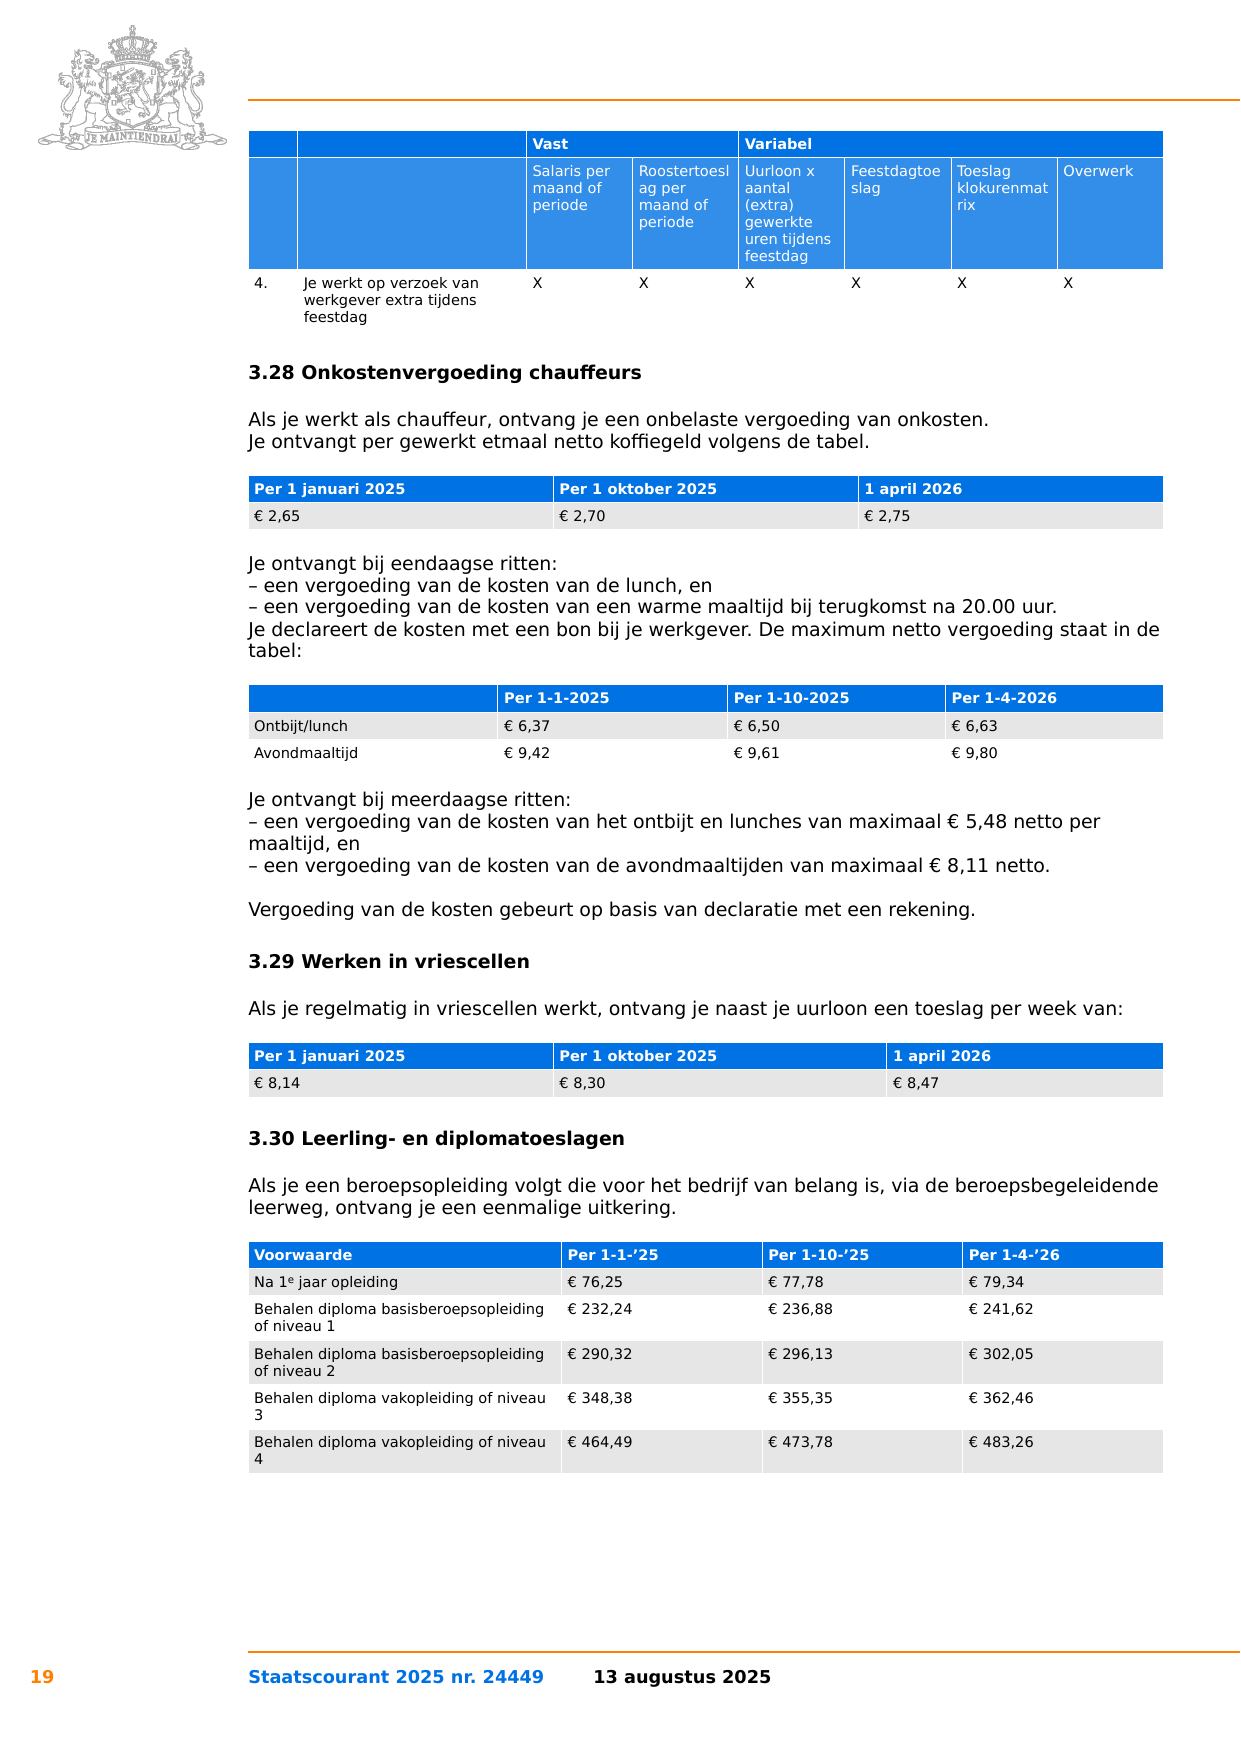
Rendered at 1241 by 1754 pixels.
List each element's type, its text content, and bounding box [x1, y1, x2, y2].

table_cell € 362,46 [963, 1385, 1163, 1428]
table_cell € 8,14 [249, 1070, 553, 1097]
table_cell € 241,62 [963, 1296, 1163, 1340]
text – een vergoeding van de kosten van de avondmaaltijden van maximaal € 8,11 netto. [248, 855, 1163, 877]
text Als je regelmatig in vriescellen werkt, ontvang je naast je uurloon een toeslag per week van: [248, 998, 1163, 1020]
table_header Variabel [739, 131, 1163, 157]
subtitle 3.30 Leerling- en diplomatoeslagen [248, 1128, 1163, 1150]
table_cell Ontbijt/lunch [249, 713, 497, 739]
table_header 1 april 2026 [859, 476, 1163, 502]
table_header Per 1-10-’25 [763, 1242, 962, 1268]
table_header [249, 685, 497, 712]
picture [38, 25, 227, 150]
table_cell € 348,38 [562, 1385, 762, 1428]
table_cell € 9,80 [946, 740, 1163, 766]
table_header 1 april 2026 [887, 1043, 1163, 1069]
table_header Per 1-4-2026 [946, 685, 1163, 712]
table_header Voorwaarde [249, 1242, 561, 1268]
text Je ontvangt per gewerkt etmaal netto koffiegeld volgens de tabel. [248, 431, 1163, 453]
table_cell 4. [249, 271, 297, 331]
table_header Vast [527, 131, 738, 157]
table_cell € 8,47 [887, 1070, 1163, 1097]
table_cell X [952, 271, 1057, 331]
table_header Per 1 januari 2025 [249, 476, 553, 502]
table_header [249, 131, 297, 157]
table_cell X [845, 271, 951, 331]
table_cell € 232,24 [562, 1296, 762, 1340]
table_cell X [527, 271, 632, 331]
table_cell € 6,50 [728, 713, 945, 739]
table_cell Roostertoeslag per maand of periode [633, 158, 738, 269]
table_cell € 79,34 [963, 1269, 1163, 1295]
text – een vergoeding van de kosten van een warme maaltijd bij terugkomst na 20.00 uur. [248, 596, 1163, 618]
table_header Per 1-1-’25 [562, 1242, 762, 1268]
table_header Per 1 oktober 2025 [554, 1043, 886, 1069]
table_cell € 236,88 [763, 1296, 962, 1340]
table_cell X [633, 271, 738, 331]
table_cell Salaris per maand of periode [527, 158, 632, 269]
table_cell € 6,63 [946, 713, 1163, 739]
table_header Per 1-10-2025 [728, 685, 945, 712]
text Je ontvangt bij eendaagse ritten: [248, 552, 1163, 574]
table_header [298, 131, 526, 157]
table_cell € 483,26 [963, 1430, 1163, 1473]
text Vergoeding van de kosten gebeurt op basis van declaratie met een rekening. [248, 899, 1163, 921]
table_cell € 302,05 [963, 1341, 1163, 1384]
table_cell Overwerk [1058, 158, 1163, 269]
table_cell € 8,30 [554, 1070, 886, 1097]
subtitle 3.29 Werken in vriescellen [248, 951, 1163, 973]
table_cell € 464,49 [562, 1430, 762, 1473]
table_cell € 2,65 [249, 503, 553, 529]
table_cell € 296,13 [763, 1341, 962, 1384]
table_cell € 290,32 [562, 1341, 762, 1384]
table_cell Behalen diploma basisberoepsopleiding of niveau 2 [249, 1341, 561, 1384]
text Als je werkt als chauffeur, ontvang je een onbelaste vergoeding van onkosten. [248, 409, 1163, 431]
table_header Per 1-4-’26 [963, 1242, 1163, 1268]
table_cell [298, 158, 526, 269]
table_cell € 9,61 [728, 740, 945, 766]
text – een vergoeding van de kosten van de lunch, en [248, 574, 1163, 596]
table_cell X [1058, 271, 1163, 331]
table_header Per 1 januari 2025 [249, 1043, 553, 1069]
table_cell € 2,70 [554, 503, 858, 529]
table_cell € 355,35 [763, 1385, 962, 1428]
table_cell Avondmaaltijd [249, 740, 497, 766]
text – een vergoeding van de kosten van het ontbijt en lunches van maximaal € 5,48 netto per maaltijd, en [248, 811, 1163, 855]
table_cell [249, 158, 297, 269]
table_cell Behalen diploma vakopleiding of niveau 4 [249, 1430, 561, 1473]
table_cell € 9,42 [498, 740, 727, 766]
text Je declareert de kosten met een bon bij je werkgever. De maximum netto vergoeding staat in de tabel: [248, 618, 1163, 662]
table_cell € 6,37 [498, 713, 727, 739]
table_cell Toeslag klokurenmatrix [952, 158, 1057, 269]
table_cell € 473,78 [763, 1430, 962, 1473]
table_cell € 76,25 [562, 1269, 762, 1295]
text Je ontvangt bij meerdaagse ritten: [248, 789, 1163, 811]
text Als je een beroepsopleiding volgt die voor het bedrijf van belang is, via de beroepsbegeleidende leerweg, ontvang je een eenmalige uitkering. [248, 1175, 1163, 1219]
table_cell Feestdagtoeslag [845, 158, 951, 269]
table_cell Behalen diploma vakopleiding of niveau 3 [249, 1385, 561, 1428]
table_cell Behalen diploma basisberoepsopleiding of niveau 1 [249, 1296, 561, 1340]
table_cell Na 1e jaar opleiding [249, 1269, 561, 1295]
table_header Per 1 oktober 2025 [554, 476, 858, 502]
table_header Per 1-1-2025 [498, 685, 727, 712]
subtitle 3.28 Onkostenvergoeding chauffeurs [248, 362, 1163, 384]
table_cell € 77,78 [763, 1269, 962, 1295]
table_cell € 2,75 [859, 503, 1163, 529]
table_cell Uurloon x aantal (extra) gewerkte uren tijdens feestdag [739, 158, 844, 269]
table_cell X [739, 271, 844, 331]
table_cell Je werkt op verzoek van werkgever extra tijdens feestdag [298, 271, 526, 331]
